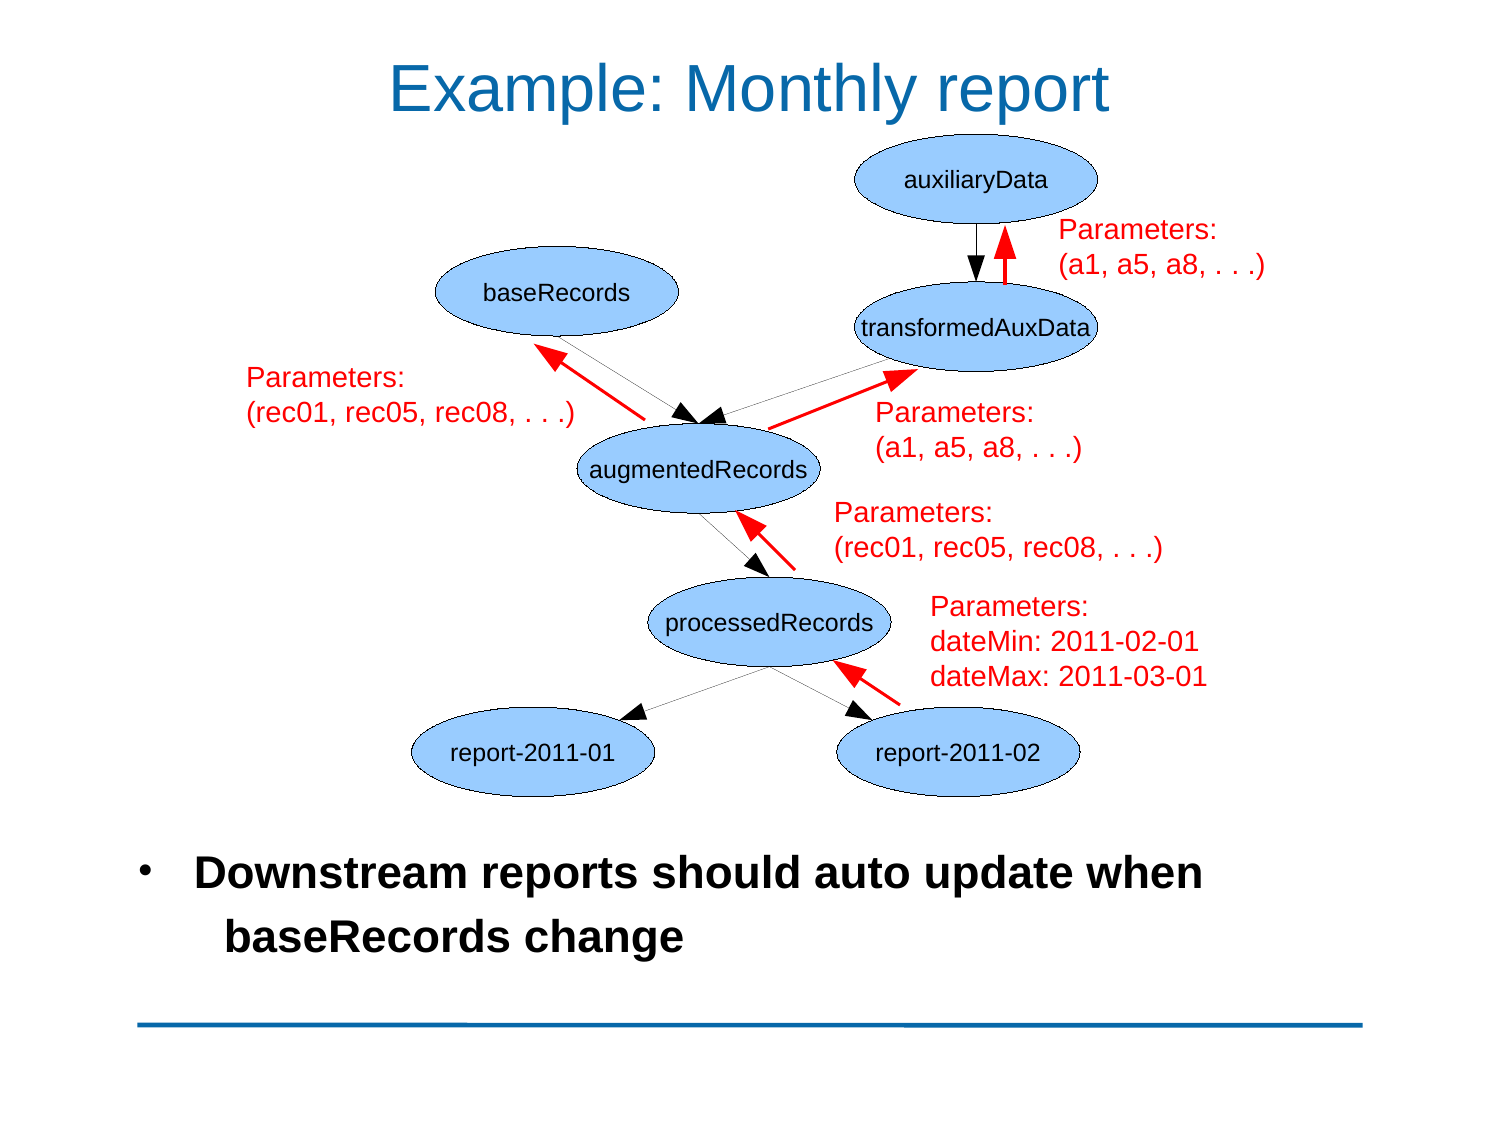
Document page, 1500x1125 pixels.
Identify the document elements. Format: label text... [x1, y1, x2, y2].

text_box auxiliaryData [854, 134, 1098, 224]
text_box Parameters: (a1, a5, a8, . . .) [860, 386, 1107, 471]
text_box report-2011-01 [411, 707, 655, 797]
text_box Parameters: (rec01, rec05, rec08, . . .) [231, 351, 600, 437]
list Downstream reports should auto update when baseRecords change [115, 825, 1387, 1005]
text_box processedRecords [647, 577, 892, 667]
text_box transformedAuxData [854, 281, 1098, 372]
text_box augmentedRecords [576, 423, 821, 514]
title Example: Monthly report [0, 6, 1500, 149]
text_box Parameters: (rec01, rec05, rec08, . . .) [819, 486, 1188, 572]
text_box report-2011-02 [836, 707, 1081, 797]
text_box Parameters: dateMin: 2011-02-01 dateMax: 2011-03-01 [915, 579, 1232, 700]
text_box Parameters: (a1, a5, a8, . . .) [1043, 202, 1290, 288]
text_box baseRecords [435, 246, 679, 337]
